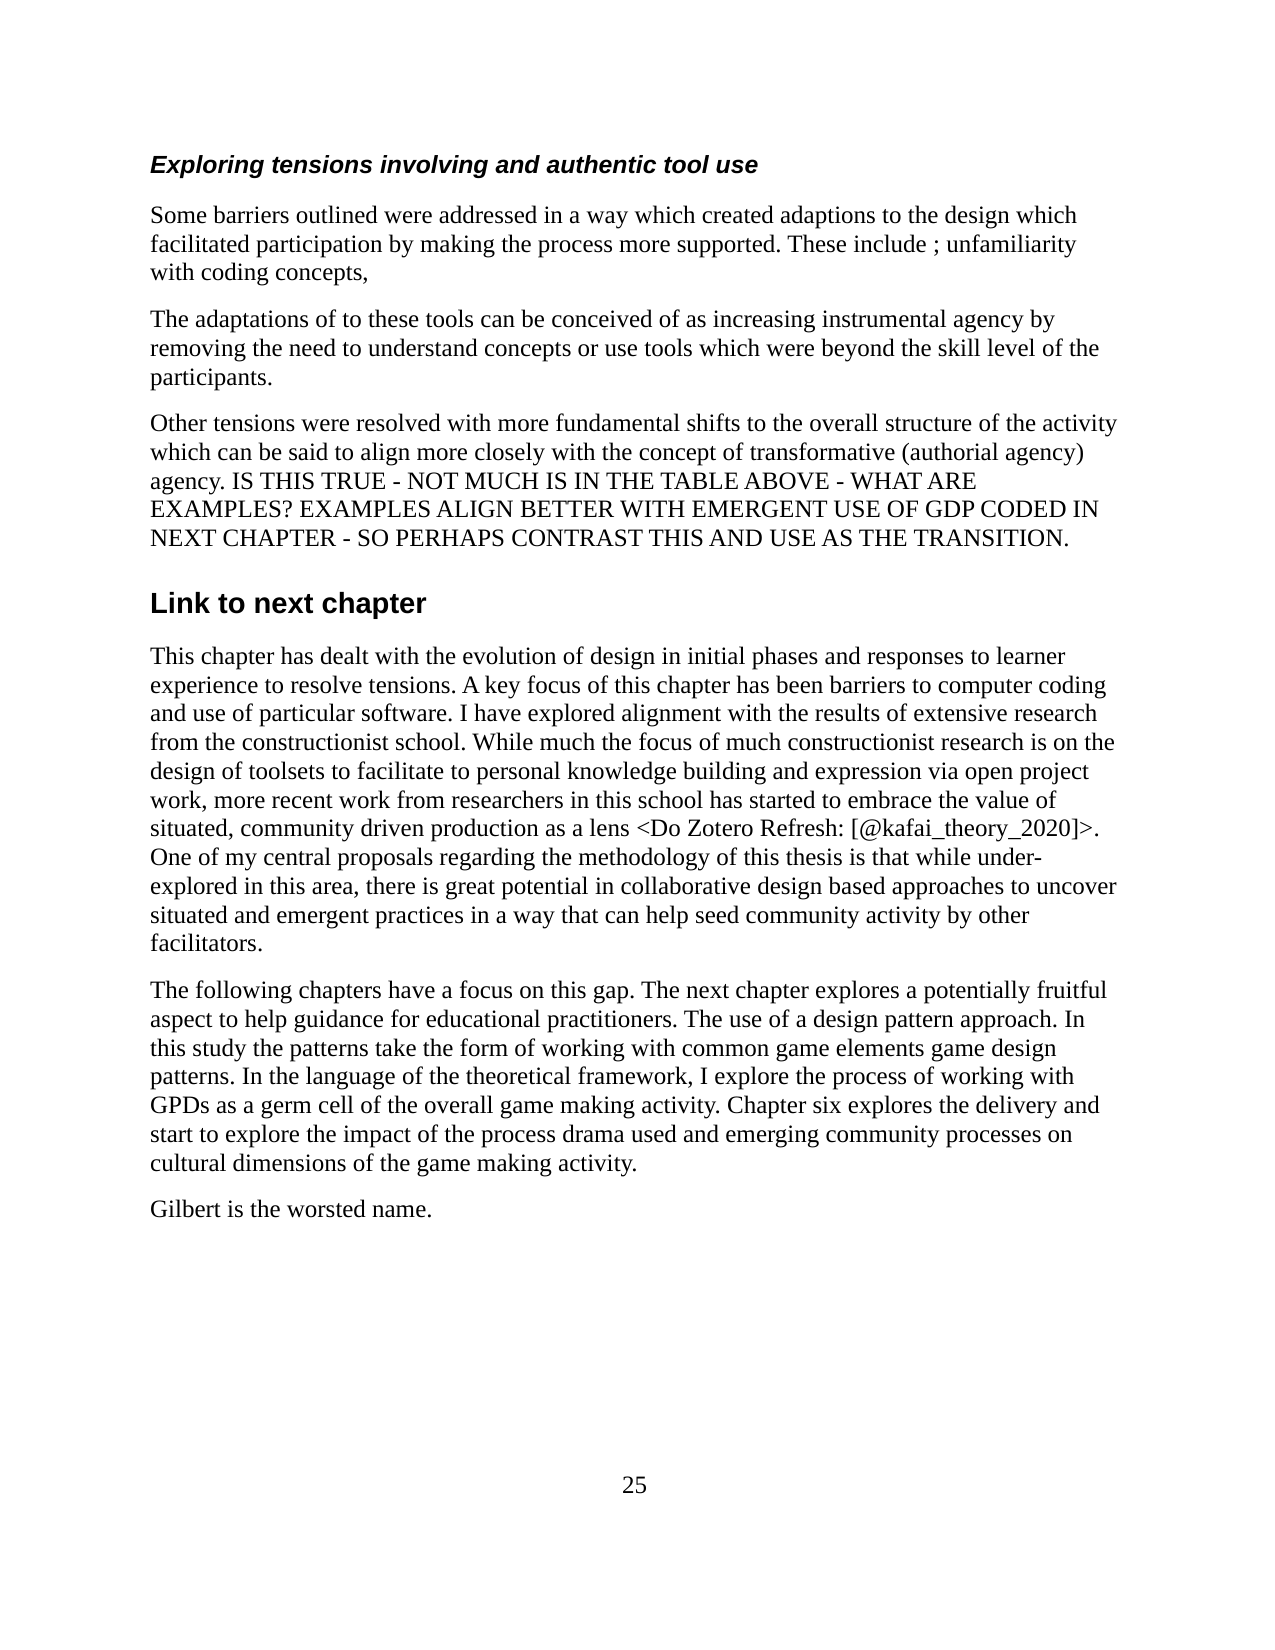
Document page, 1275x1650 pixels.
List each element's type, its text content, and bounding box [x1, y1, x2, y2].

text The following chapters have a focus on this gap. The next chapter explores a potentially fruitful aspect to help guidance for educational practitioners. The use of a design pattern approach. In this study the patterns take the form of working with common game elements game design patterns. In the language of the theoretical framework, I explore the process of working with GPDs as a germ cell of the overall game making activity. Chapter six explores the delivery and start to explore the impact of the process drama used and emerging community processes on cultural dimensions of the game making activity. [150, 975, 1125, 1176]
text Other tensions were resolved with more fundamental shifts to the overall structure of the activity which can be said to align more closely with the concept of transformative (authorial agency) agency. IS THIS TRUE - NOT MUCH IS IN THE TABLE ABOVE - WHAT ARE EXAMPLES? EXAMPLES ALIGN BETTER WITH EMERGENT USE OF GDP CODED IN NEXT CHAPTER - SO PERHAPS CONTRAST THIS AND USE AS THE TRANSITION. [150, 408, 1125, 552]
text The adaptations of to these tools can be conceived of as increasing instrumental agency by removing the need to understand concepts or use tools which were beyond the skill level of the participants. [150, 304, 1125, 390]
text Gilbert is the worsted name. [150, 1194, 1125, 1223]
subtitle Exploring tensions involving and authentic tool use [150, 150, 1125, 178]
text This chapter has dealt with the evolution of design in initial phases and responses to learner experience to resolve tensions. A key focus of this chapter has been barriers to computer coding and use of particular software. I have explored alignment with the results of extensive research from the constructionist school. While much the focus of much constructionist research is on the design of toolsets to facilitate to personal knowledge building and expression via open project work, more recent work from researchers in this school has started to embrace the value of situated, community driven production as a lens <Do Zotero Refresh: [@kafai_theory_2020]>. One of my central proposals regarding the methodology of this thesis is that while under-explored in this area, there is great potential in collaborative design based approaches to uncover situated and emergent practices in a way that can help seed community activity by other facilitators. [150, 641, 1125, 957]
text Some barriers outlined were addressed in a way which created adaptions to the design which facilitated participation by making the process more supported. These include ; unfamiliarity with coding concepts, [150, 200, 1125, 286]
subtitle Link to next chapter [150, 586, 1125, 619]
